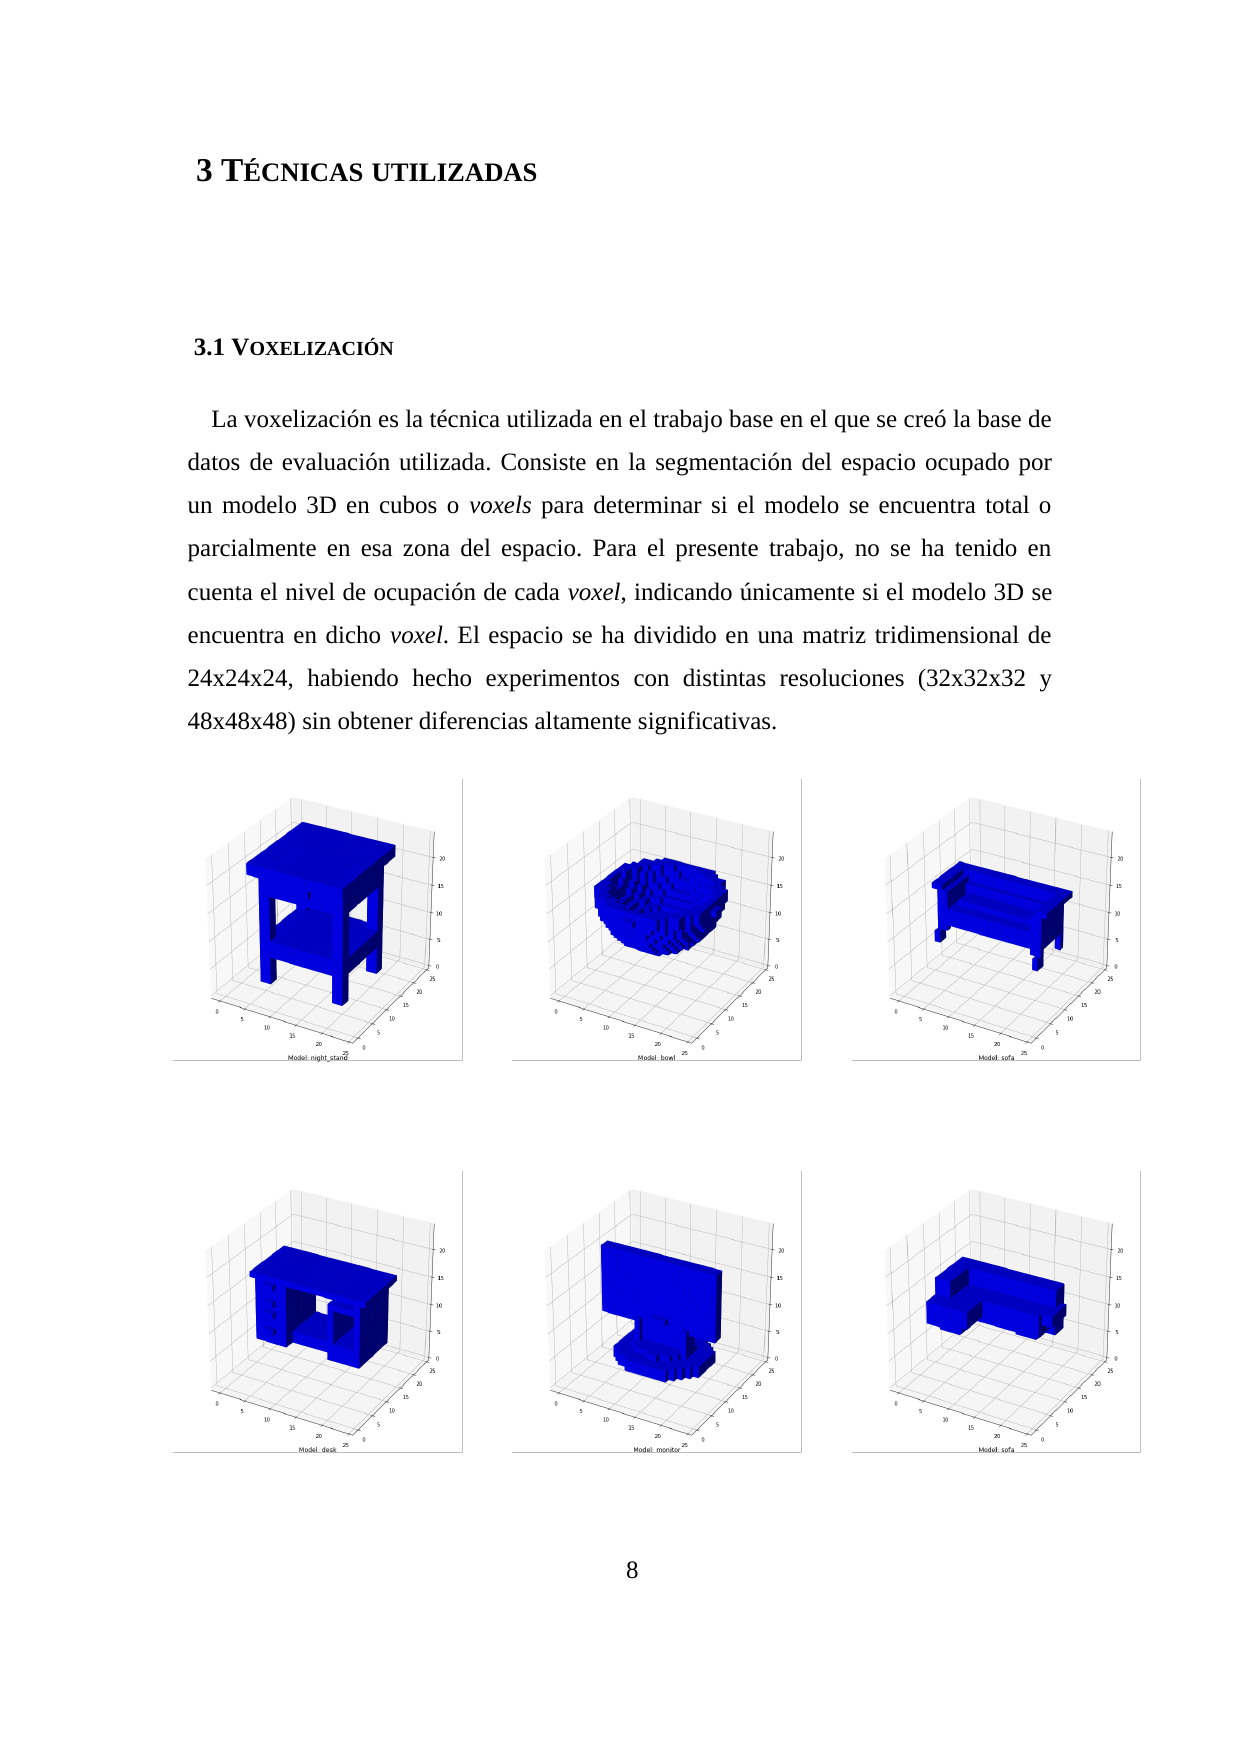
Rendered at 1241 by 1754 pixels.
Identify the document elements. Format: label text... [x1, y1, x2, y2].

picture [508, 775, 805, 1065]
picture [169, 775, 466, 1065]
picture [848, 1167, 1144, 1457]
subtitle Técnicas utilizadas [187, 150, 1053, 188]
picture [848, 775, 1144, 1065]
picture [169, 1167, 466, 1457]
text La voxelización es la técnica utilizada en el trabajo base en el que se creó la base de datos de evaluación utilizada. Consiste en la segmentación del espacio ocupado por un modelo 3D en cubos o voxels para determinar si el modelo se encuentra total o parcialmente en esa zona del espacio. Para el presente trabajo, no se ha tenido en cuenta el nivel de ocupación de cada voxel, indicando únicamente si el modelo 3D se encuentra en dicho voxel. El espacio se ha dividido en una matriz tridimensional de 24x24x24, habiendo hecho experimentos con distintas resoluciones (32x32x32 y 48x48x48) sin obtener diferencias altamente significativas. [187, 404, 1053, 735]
subtitle Voxelización [187, 332, 949, 360]
picture [508, 1167, 805, 1457]
